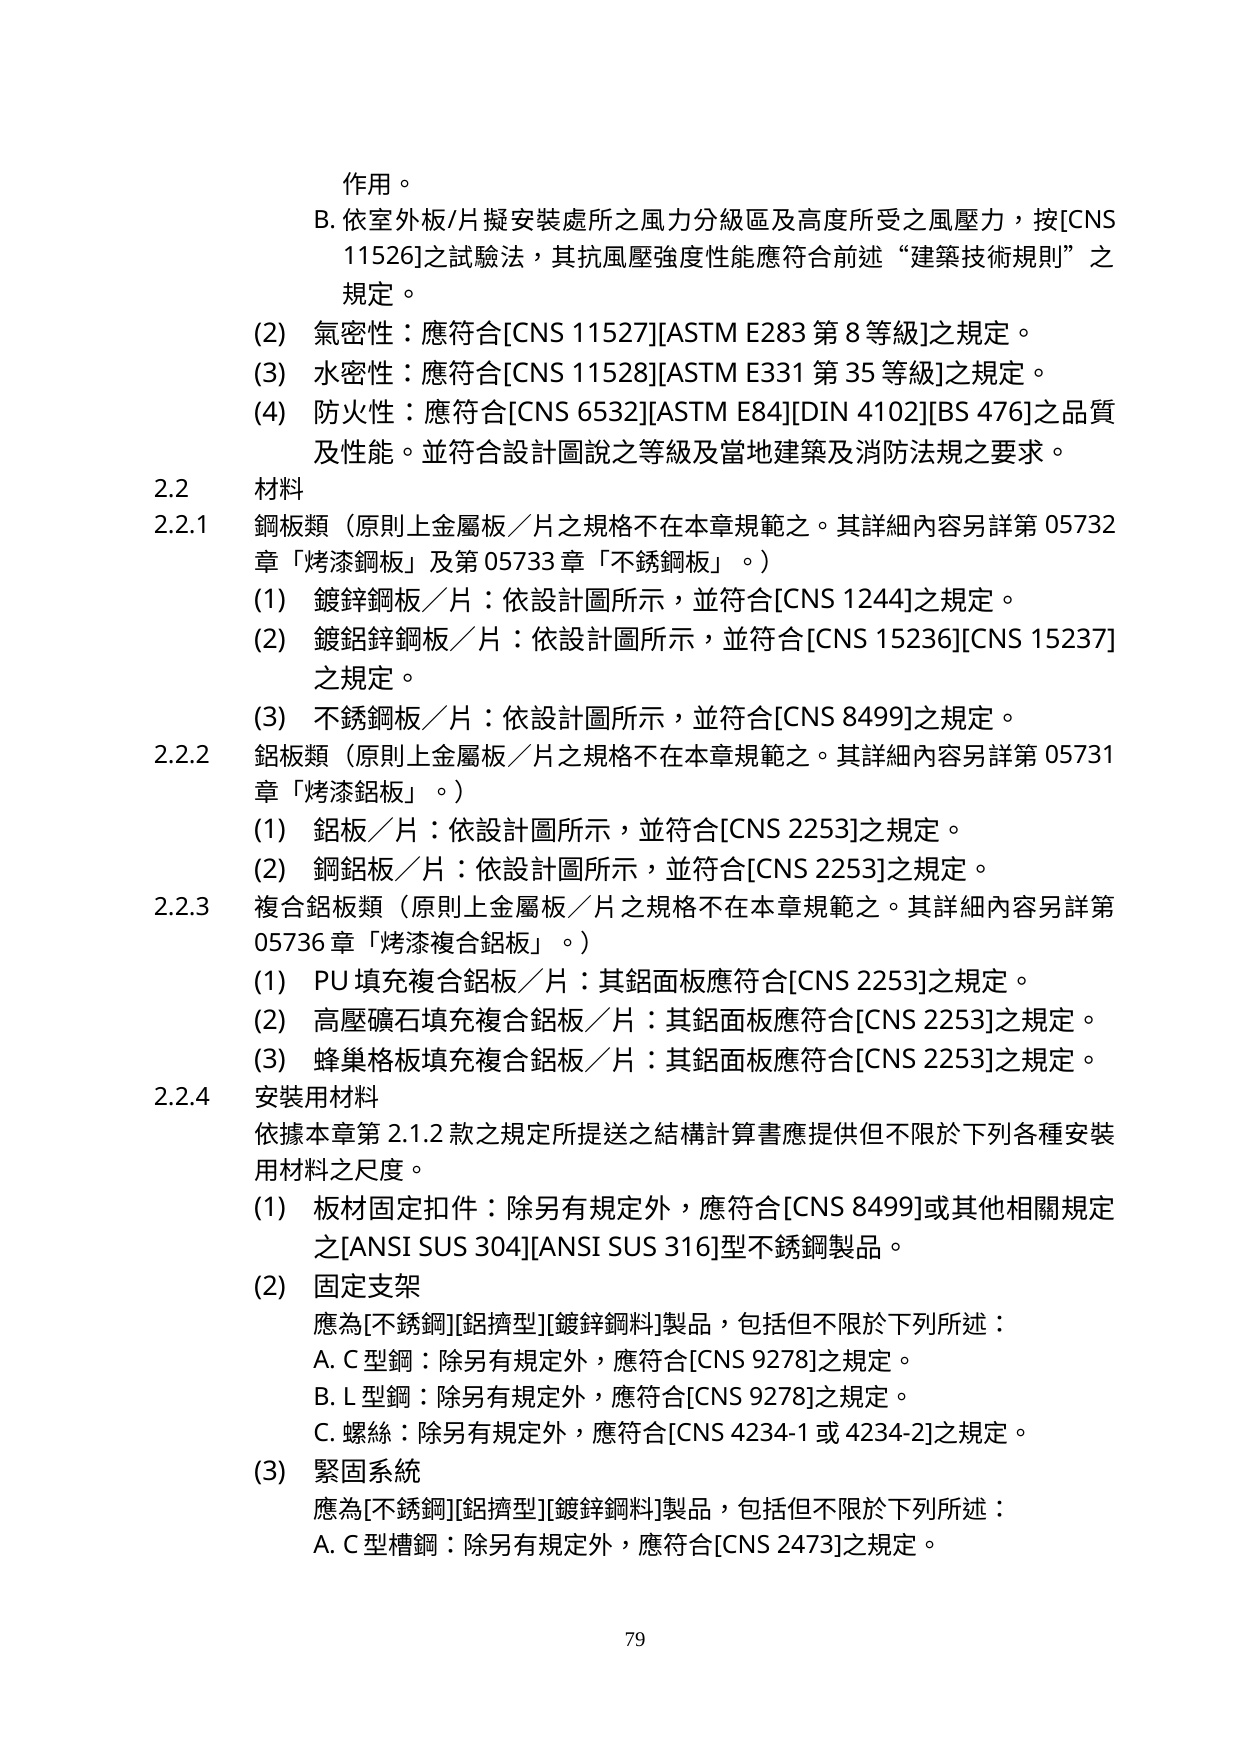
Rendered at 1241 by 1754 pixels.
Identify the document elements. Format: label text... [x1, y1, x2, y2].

text C. 螺絲：除另有規定外，應符合[CNS 4234-1或4234-2]之規定。 [313, 1413, 1116, 1450]
text A. C型鋼：除另有規定外，應符合[CNS 9278]之規定。 [313, 1341, 1116, 1377]
text B. 依室外板/片擬安裝處所之風力分級區及高度所受之風壓力，按[CNS 11526]之試驗法，其抗風壓強度性能應符合前述“建築技術規則”之規定。 [313, 201, 1116, 312]
text 應為[不銹鋼][鋁擠型][鍍鋅鋼料]製品，包括但不限於下列所述： [313, 1489, 1116, 1525]
text (3) 蜂巢格板填充複合鋁板／片：其鋁面板應符合[CNS 2253]之規定。 [254, 1038, 1116, 1078]
text (2) 固定支架 [254, 1265, 1116, 1305]
text (3) 不銹鋼板／片：依設計圖所示，並符合[CNS 8499]之規定。 [254, 697, 1116, 736]
text (3) 緊固系統 [254, 1450, 1116, 1489]
text (2) 高壓礦石填充複合鋁板／片：其鋁面板應符合[CNS 2253]之規定。 [254, 999, 1116, 1038]
text (1) PU填充複合鋁板／片：其鋁面板應符合[CNS 2253]之規定。 [254, 960, 1116, 999]
text (1) 板材固定扣件：除另有規定外，應符合[CNS 8499]或其他相關規定之[ANSI SUS 304][ANSI SUS 316]型不銹鋼製品。 [254, 1187, 1116, 1265]
text 2.2.3 複合鋁板類（原則上金屬板／片之規格不在本章規範之。其詳細內容另詳第05736章「烤漆複合鋁板」。） [153, 887, 1116, 960]
text 2.2.1 鋼板類（原則上金屬板／片之規格不在本章規範之。其詳細內容另詳第05732章「烤漆鋼板」及第05733章「不銹鋼板」。） [153, 506, 1116, 579]
text 依據本章第2.1.2款之規定所提送之結構計算書應提供但不限於下列各種安裝用材料之尺度。 [254, 1114, 1116, 1187]
text (1) 鋁板／片：依設計圖所示，並符合[CNS 2253]之規定。 [254, 808, 1116, 848]
text (2) 鍍鋁鋅鋼板／片：依設計圖所示，並符合[CNS 15236][CNS 15237]之規定。 [254, 618, 1116, 697]
text B. L型鋼：除另有規定外，應符合[CNS 9278]之規定。 [313, 1377, 1116, 1413]
text 應為[不銹鋼][鋁擠型][鍍鋅鋼料]製品，包括但不限於下列所述： [313, 1305, 1116, 1341]
text (1) 鍍鋅鋼板／片：依設計圖所示，並符合[CNS 1244]之規定。 [254, 579, 1116, 618]
text A. C型槽鋼：除另有規定外，應符合[CNS 2473]之規定。 [313, 1525, 1116, 1562]
text 作用。 [313, 164, 1116, 201]
text (2) 氣密性：應符合[CNS 11527][ASTM E283第8等級]之規定。 [254, 312, 1116, 352]
text 2.2.4 安裝用材料 [153, 1078, 1116, 1114]
text 2.2.2 鋁板類（原則上金屬板／片之規格不在本章規範之。其詳細內容另詳第05731章「烤漆鋁板」。） [153, 736, 1116, 808]
text 2.2 材料 [153, 470, 1116, 506]
text (4) 防火性：應符合[CNS 6532][ASTM E84][DIN 4102][BS 476]之品質及性能。並符合設計圖說之等級及當地建築及消防法規之要求。 [254, 391, 1116, 470]
text (3) 水密性：應符合[CNS 11528][ASTM E331第35等級]之規定。 [254, 352, 1116, 391]
text (2) 鋼鋁板／片：依設計圖所示，並符合[CNS 2253]之規定。 [254, 848, 1116, 887]
